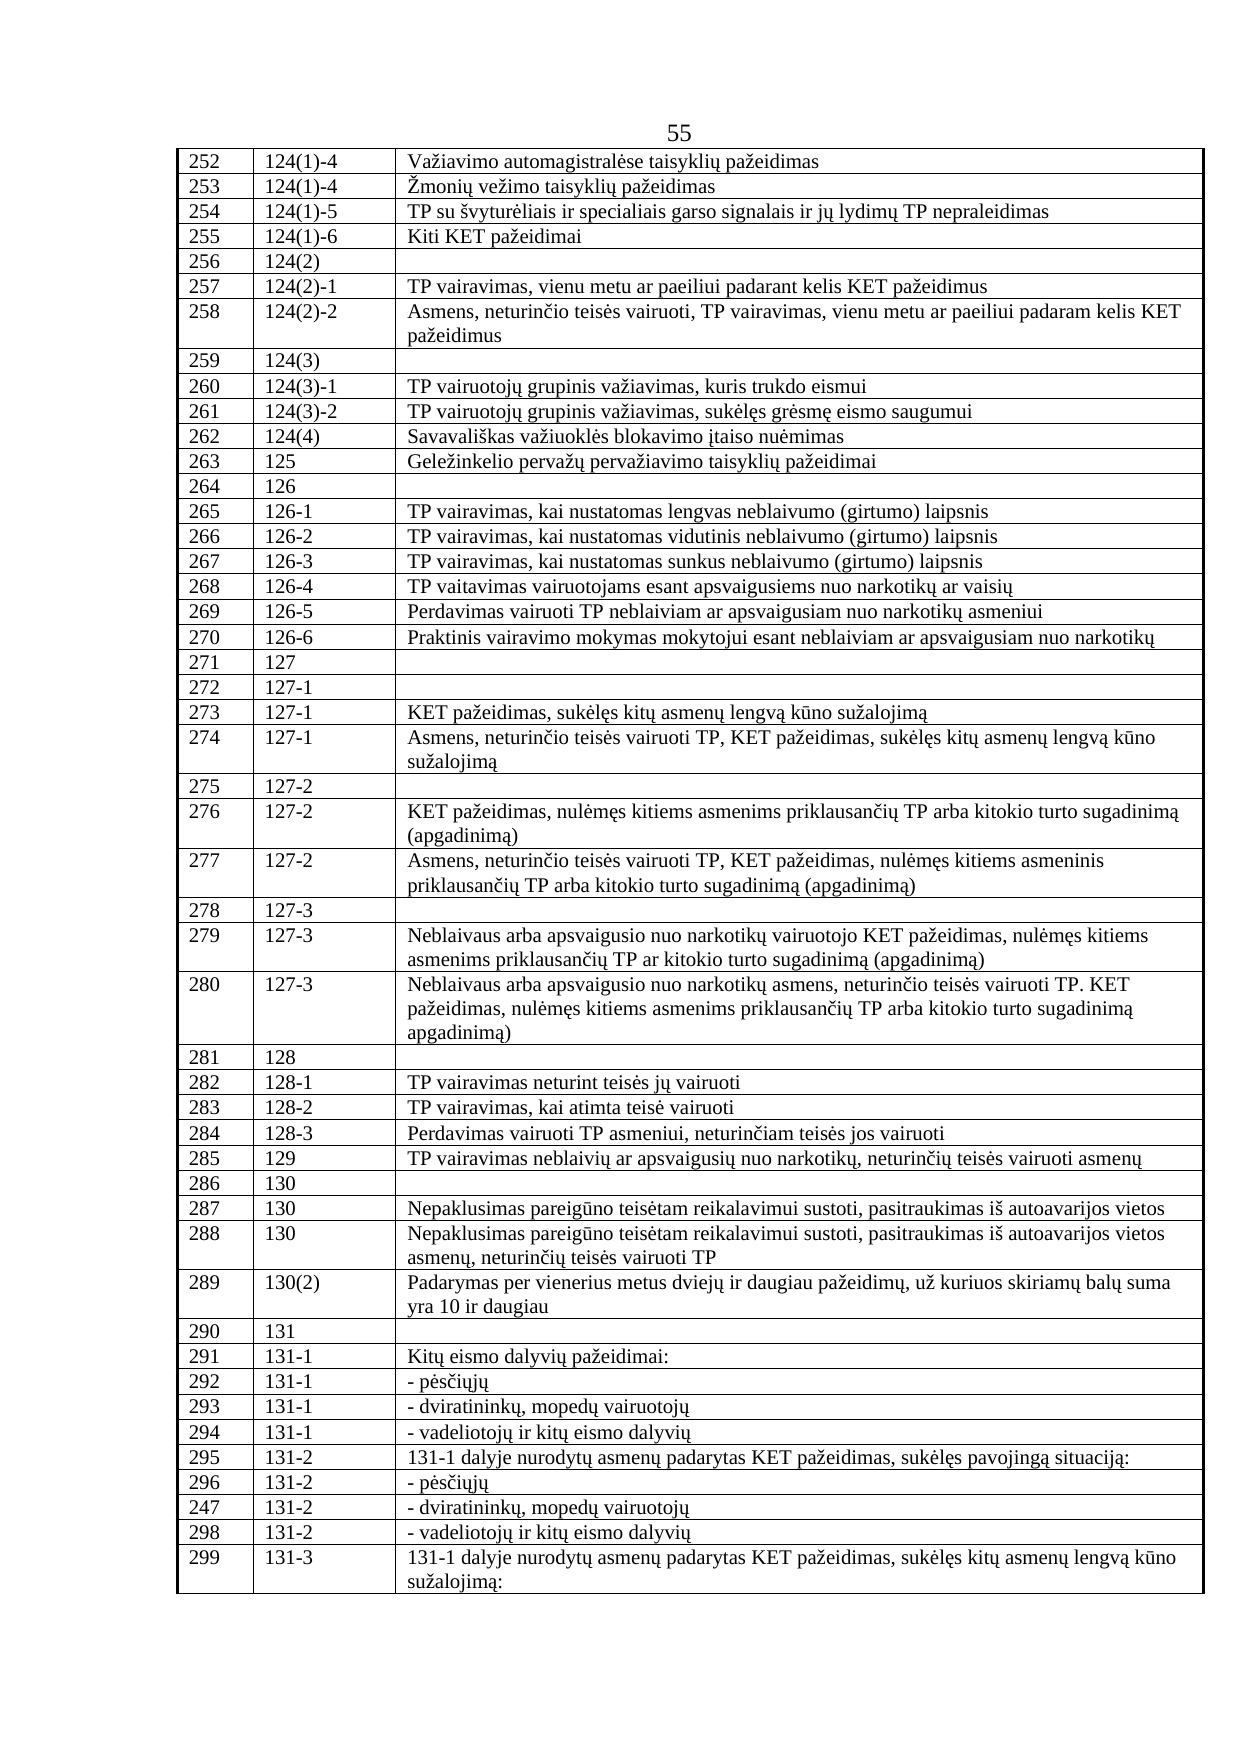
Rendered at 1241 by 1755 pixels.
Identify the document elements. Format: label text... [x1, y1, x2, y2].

table_cell 124(3) [254, 349, 395, 372]
table_cell 127-3 [254, 972, 395, 1044]
table_cell 127-1 [254, 700, 395, 724]
table_cell 126 [254, 474, 395, 498]
table_cell - dviratininkų, mopedų vairuotojų [396, 1395, 1202, 1418]
table_cell Nepaklusimas pareigūno teisėtam reikalavimui sustoti, pasitraukimas iš autoavarijos vietos asmenų, neturinčių teisės vairuoti TP [396, 1221, 1202, 1269]
table_cell 127-1 [254, 675, 395, 699]
table_cell 298 [179, 1520, 253, 1544]
table_cell 126-2 [254, 524, 395, 548]
table_cell 283 [179, 1095, 253, 1119]
table_cell 285 [179, 1146, 253, 1169]
table_cell - dviratininkų, mopedų vairuotojų [396, 1495, 1202, 1519]
table_cell 266 [179, 524, 253, 548]
table_cell 128-1 [254, 1070, 395, 1094]
table_cell 124(1)-4 [254, 174, 395, 198]
table_cell 124(4) [254, 424, 395, 448]
table_cell 265 [179, 499, 253, 523]
table_cell Neblaivaus arba apsvaigusio nuo narkotikų vairuotojo KET pažeidimas, nulėmęs kitiems asmenims priklausančių TP ar kitokio turto sugadinimą (apgadinimą) [396, 923, 1202, 971]
table_cell Važiavimo automagistralėse taisyklių pažeidimas [396, 149, 1202, 173]
table_cell TP vairavimas, kai nustatomas vidutinis neblaivumo (girtumo) laipsnis [396, 524, 1202, 548]
table_cell Kiti KET pažeidimai [396, 224, 1202, 248]
table_cell 131-1 [254, 1395, 395, 1418]
table_cell 128-3 [254, 1120, 395, 1144]
table_cell 127-2 [254, 849, 395, 897]
table_cell 131-2 [254, 1470, 395, 1494]
table_cell Padarymas per vienerius metus dviejų ir daugiau pažeidimų, už kuriuos skiriamų balų suma yra 10 ir daugiau [396, 1270, 1202, 1318]
table_cell 281 [179, 1045, 253, 1069]
table_cell - vadeliotojų ir kitų eismo dalyvių [396, 1420, 1202, 1444]
table_cell KET pažeidimas, nulėmęs kitiems asmenims priklausančių TP arba kitokio turto sugadinimą (apgadinimą) [396, 799, 1202, 847]
table_cell 131-1 [254, 1420, 395, 1444]
table_cell Neblaivaus arba apsvaigusio nuo narkotikų asmens, neturinčio teisės vairuoti TP. KET pažeidimas, nulėmęs kitiems asmenims priklausančių TP arba kitokio turto sugadinimą apgadinimą) [396, 972, 1202, 1044]
table_cell TP vairavimas neblaivių ar apsvaigusių nuo narkotikų, neturinčių teisės vairuoti asmenų [396, 1146, 1202, 1169]
table_cell 262 [179, 424, 253, 448]
table_cell 127-3 [254, 923, 395, 971]
table_cell Asmens, neturinčio teisės vairuoti TP, KET pažeidimas, sukėlęs kitų asmenų lengvą kūno sužalojimą [396, 725, 1202, 773]
table_cell 257 [179, 274, 253, 298]
table_cell Nepaklusimas pareigūno teisėtam reikalavimui sustoti, pasitraukimas iš autoavarijos vietos [396, 1196, 1202, 1220]
table_cell 127-2 [254, 774, 395, 798]
table_cell 130 [254, 1221, 395, 1269]
table_cell 126-6 [254, 625, 395, 649]
table_cell 131-1 [254, 1344, 395, 1368]
table_cell Kitų eismo dalyvių pažeidimai: [396, 1344, 1202, 1368]
table_cell 131-1 dalyje nurodytų asmenų padarytas KET pažeidimas, sukėlęs pavojingą situaciją: [396, 1445, 1202, 1469]
table_cell 127 [254, 650, 395, 674]
table_cell 280 [179, 972, 253, 1044]
table_cell 255 [179, 224, 253, 248]
table_cell TP su švyturėliais ir specialiais garso signalais ir jų lydimų TP nepraleidimas [396, 199, 1202, 223]
table_cell 128 [254, 1045, 395, 1069]
table_cell Geležinkelio pervažų pervažiavimo taisyklių pažeidimai [396, 449, 1202, 473]
table_cell [396, 1045, 1202, 1069]
table_cell 284 [179, 1120, 253, 1144]
table_cell 124(1)-6 [254, 224, 395, 248]
table_cell [396, 774, 1202, 798]
table_cell 261 [179, 399, 253, 423]
table_cell 254 [179, 199, 253, 223]
table_cell [396, 474, 1202, 498]
table_cell 129 [254, 1146, 395, 1169]
table_cell 277 [179, 849, 253, 897]
table_cell 271 [179, 650, 253, 674]
table_cell Asmens, neturinčio teisės vairuoti, TP vairavimas, vienu metu ar paeiliui padaram kelis KET pažeidimus [396, 299, 1202, 347]
table_cell 287 [179, 1196, 253, 1220]
table_cell 124(1)-4 [254, 149, 395, 173]
table_cell 131-2 [254, 1495, 395, 1519]
table_cell [396, 349, 1202, 372]
table_cell 131-1 [254, 1369, 395, 1393]
table_cell 124(2)-1 [254, 274, 395, 298]
table_cell 131-3 [254, 1545, 395, 1593]
table_cell Savavališkas važiuoklės blokavimo įtaiso nuėmimas [396, 424, 1202, 448]
table_cell 256 [179, 249, 253, 273]
table_cell 131-1 dalyje nurodytų asmenų padarytas KET pažeidimas, sukėlęs kitų asmenų lengvą kūno sužalojimą: [396, 1545, 1202, 1593]
table_cell 130(2) [254, 1270, 395, 1318]
table_cell 273 [179, 700, 253, 724]
table_cell 264 [179, 474, 253, 498]
table_cell 124(2)-2 [254, 299, 395, 347]
table_cell Praktinis vairavimo mokymas mokytojui esant neblaiviam ar apsvaigusiam nuo narkotikų [396, 625, 1202, 649]
table_cell TP vaitavimas vairuotojams esant apsvaigusiems nuo narkotikų ar vaisių [396, 574, 1202, 598]
table_cell 278 [179, 898, 253, 922]
table_cell 126-4 [254, 574, 395, 598]
table_cell 131-2 [254, 1445, 395, 1469]
table_cell Perdavimas vairuoti TP neblaiviam ar apsvaigusiam nuo narkotikų asmeniui [396, 600, 1202, 623]
table_cell 286 [179, 1171, 253, 1195]
table_cell 269 [179, 600, 253, 623]
table_cell TP vairavimas, vienu metu ar paeiliui padarant kelis KET pažeidimus [396, 274, 1202, 298]
table_cell [396, 675, 1202, 699]
table_cell 247 [179, 1495, 253, 1519]
table_cell 279 [179, 923, 253, 971]
table_cell [396, 898, 1202, 922]
table_cell 131-2 [254, 1520, 395, 1544]
table_cell 124(3)-2 [254, 399, 395, 423]
table_cell 282 [179, 1070, 253, 1094]
table_cell 127-3 [254, 898, 395, 922]
table_cell 272 [179, 675, 253, 699]
table_cell 258 [179, 299, 253, 347]
table_cell 275 [179, 774, 253, 798]
table_cell 292 [179, 1369, 253, 1393]
table_cell 252 [179, 149, 253, 173]
table_cell 299 [179, 1545, 253, 1593]
table_cell Žmonių vežimo taisyklių pažeidimas [396, 174, 1202, 198]
table_cell 126-3 [254, 549, 395, 573]
table_cell 295 [179, 1445, 253, 1469]
table_cell 253 [179, 174, 253, 198]
table_cell 274 [179, 725, 253, 773]
table_cell 276 [179, 799, 253, 847]
table_cell 267 [179, 549, 253, 573]
table_cell - vadeliotojų ir kitų eismo dalyvių [396, 1520, 1202, 1544]
table_cell 130 [254, 1171, 395, 1195]
table_cell 290 [179, 1319, 253, 1343]
table_cell 126-1 [254, 499, 395, 523]
table_cell Perdavimas vairuoti TP asmeniui, neturinčiam teisės jos vairuoti [396, 1120, 1202, 1144]
table_cell TP vairavimas, kai nustatomas sunkus neblaivumo (girtumo) laipsnis [396, 549, 1202, 573]
table_cell 291 [179, 1344, 253, 1368]
table_cell KET pažeidimas, sukėlęs kitų asmenų lengvą kūno sužalojimą [396, 700, 1202, 724]
table_cell [396, 249, 1202, 273]
table_cell TP vairavimas, kai nustatomas lengvas neblaivumo (girtumo) laipsnis [396, 499, 1202, 523]
table_cell 125 [254, 449, 395, 473]
table_cell 126-5 [254, 600, 395, 623]
table_cell 270 [179, 625, 253, 649]
table_cell TP vairavimas neturint teisės jų vairuoti [396, 1070, 1202, 1094]
table_cell TP vairuotojų grupinis važiavimas, sukėlęs grėsmę eismo saugumui [396, 399, 1202, 423]
table_cell 268 [179, 574, 253, 598]
table_cell 293 [179, 1395, 253, 1418]
table_cell 260 [179, 374, 253, 398]
table_cell 288 [179, 1221, 253, 1269]
table_cell 130 [254, 1196, 395, 1220]
table_cell TP vairavimas, kai atimta teisė vairuoti [396, 1095, 1202, 1119]
table_cell [396, 1319, 1202, 1343]
table_cell 131 [254, 1319, 395, 1343]
table_cell 127-2 [254, 799, 395, 847]
table_cell 259 [179, 349, 253, 372]
table_cell Asmens, neturinčio teisės vairuoti TP, KET pažeidimas, nulėmęs kitiems asmeninis priklausančių TP arba kitokio turto sugadinimą (apgadinimą) [396, 849, 1202, 897]
table_cell TP vairuotojų grupinis važiavimas, kuris trukdo eismui [396, 374, 1202, 398]
table_cell [396, 1171, 1202, 1195]
table_cell - pėsčiųjų [396, 1369, 1202, 1393]
table_cell - pėsčiųjų [396, 1470, 1202, 1494]
table_cell 128-2 [254, 1095, 395, 1119]
table_cell 263 [179, 449, 253, 473]
table_cell [396, 650, 1202, 674]
table_cell 294 [179, 1420, 253, 1444]
table_cell 296 [179, 1470, 253, 1494]
table_cell 124(2) [254, 249, 395, 273]
table_cell 124(3)-1 [254, 374, 395, 398]
table_cell 289 [179, 1270, 253, 1318]
table_cell 124(1)-5 [254, 199, 395, 223]
table_cell 127-1 [254, 725, 395, 773]
